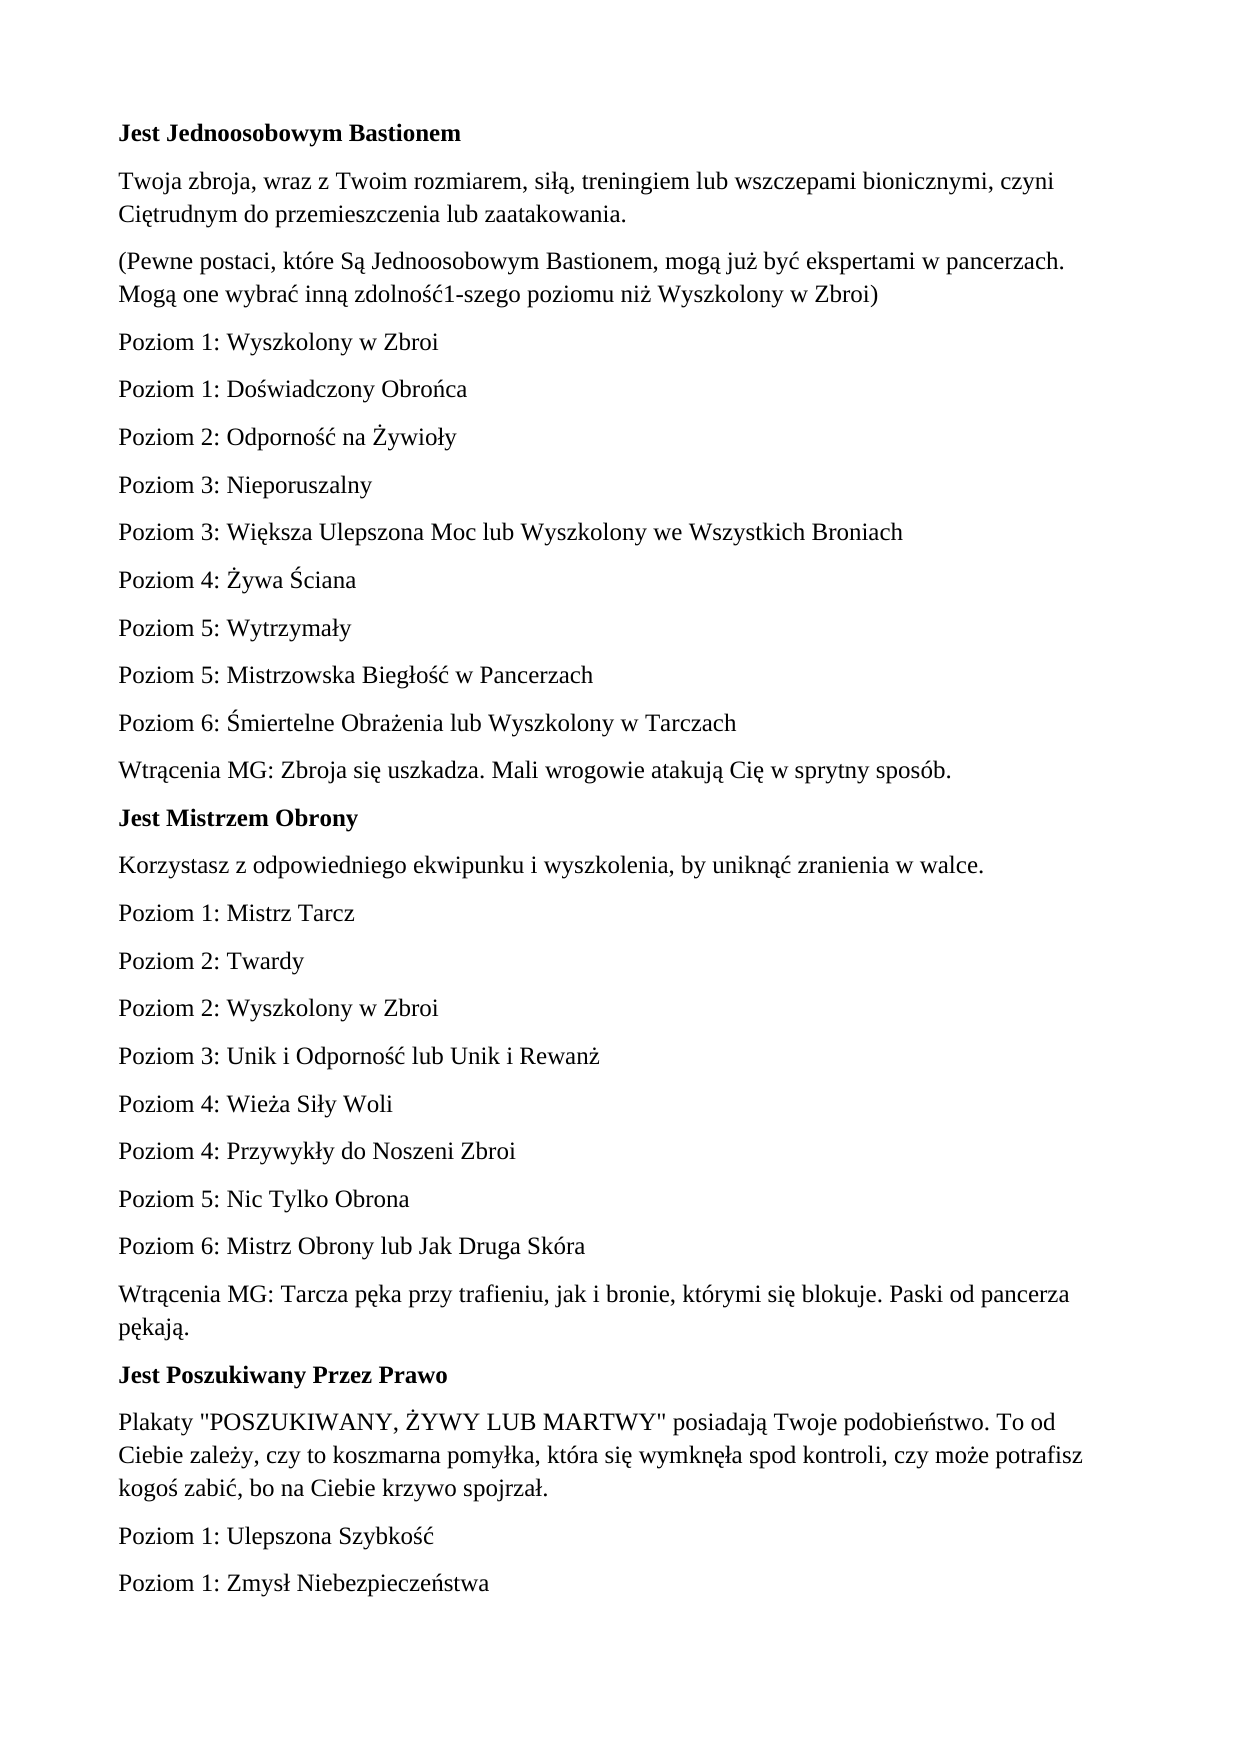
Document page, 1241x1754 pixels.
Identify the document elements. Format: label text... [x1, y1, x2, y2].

text Jest Jednoosobowym Bastionem [118, 118, 1122, 147]
text Poziom 3: Unik i Odporność lub Unik i Rewanż [118, 1041, 1122, 1070]
text Poziom 3: Większa Ulepszona Moc lub Wyszkolony we Wszystkich Broniach [118, 517, 1122, 546]
text Plakaty "POSZUKIWANY, ŻYWY LUB MARTWY" posiadają Twoje podobieństwo. To od Ciebie zależy, czy to koszmarna pomyłka, która się wymknęła spod kontroli, czy może potrafisz kogoś zabić, bo na Ciebie krzywo spojrzał. [118, 1407, 1122, 1502]
text Poziom 3: Nieporuszalny [118, 470, 1122, 498]
text Jest Poszukiwany Przez Prawo [118, 1360, 1122, 1388]
text Poziom 5: Wytrzymały [118, 613, 1122, 641]
text Poziom 5: Mistrzowska Biegłość w Pancerzach [118, 660, 1122, 689]
text Poziom 6: Mistrz Obrony lub Jak Druga Skóra [118, 1231, 1122, 1260]
text Korzystasz z odpowiedniego ekwipunku i wyszkolenia, by uniknąć zranienia w walce. [118, 851, 1122, 879]
text Wtrącenia MG: Tarcza pęka przy trafieniu, jak i bronie, którymi się blokuje. Paski od pancerza pękają. [118, 1279, 1122, 1341]
text Poziom 1: Ulepszona Szybkość [118, 1521, 1122, 1550]
text Poziom 2: Odporność na Żywioły [118, 422, 1122, 451]
text Poziom 2: Wyszkolony w Zbroi [118, 993, 1122, 1022]
text Poziom 1: Wyszkolony w Zbroi [118, 327, 1122, 356]
text Jest Mistrzem Obrony [118, 803, 1122, 832]
text Wtrącenia MG: Zbroja się uszkadza. Mali wrogowie atakują Cię w sprytny sposób. [118, 755, 1122, 784]
text Poziom 4: Przywykły do Noszeni Zbroi [118, 1136, 1122, 1165]
text Poziom 5: Nic Tylko Obrona [118, 1184, 1122, 1213]
text Poziom 1: Zmysł Niebezpieczeństwa [118, 1568, 1122, 1597]
text Poziom 4: Wieża Siły Woli [118, 1089, 1122, 1117]
text (Pewne postaci, które Są Jednoosobowym Bastionem, mogą już być ekspertami w pancerzach. Mogą one wybrać inną zdolność1-szego poziomu niż Wyszkolony w Zbroi) [118, 246, 1122, 308]
text Twoja zbroja, wraz z Twoim rozmiarem, siłą, treningiem lub wszczepami bionicznymi, czyni Ciętrudnym do przemieszczenia lub zaatakowania. [118, 166, 1122, 227]
text Poziom 4: Żywa Ściana [118, 565, 1122, 594]
text Poziom 1: Mistrz Tarcz [118, 898, 1122, 927]
text Poziom 1: Doświadczony Obrońca [118, 374, 1122, 403]
text Poziom 2: Twardy [118, 946, 1122, 974]
text Poziom 6: Śmiertelne Obrażenia lub Wyszkolony w Tarczach [118, 708, 1122, 737]
